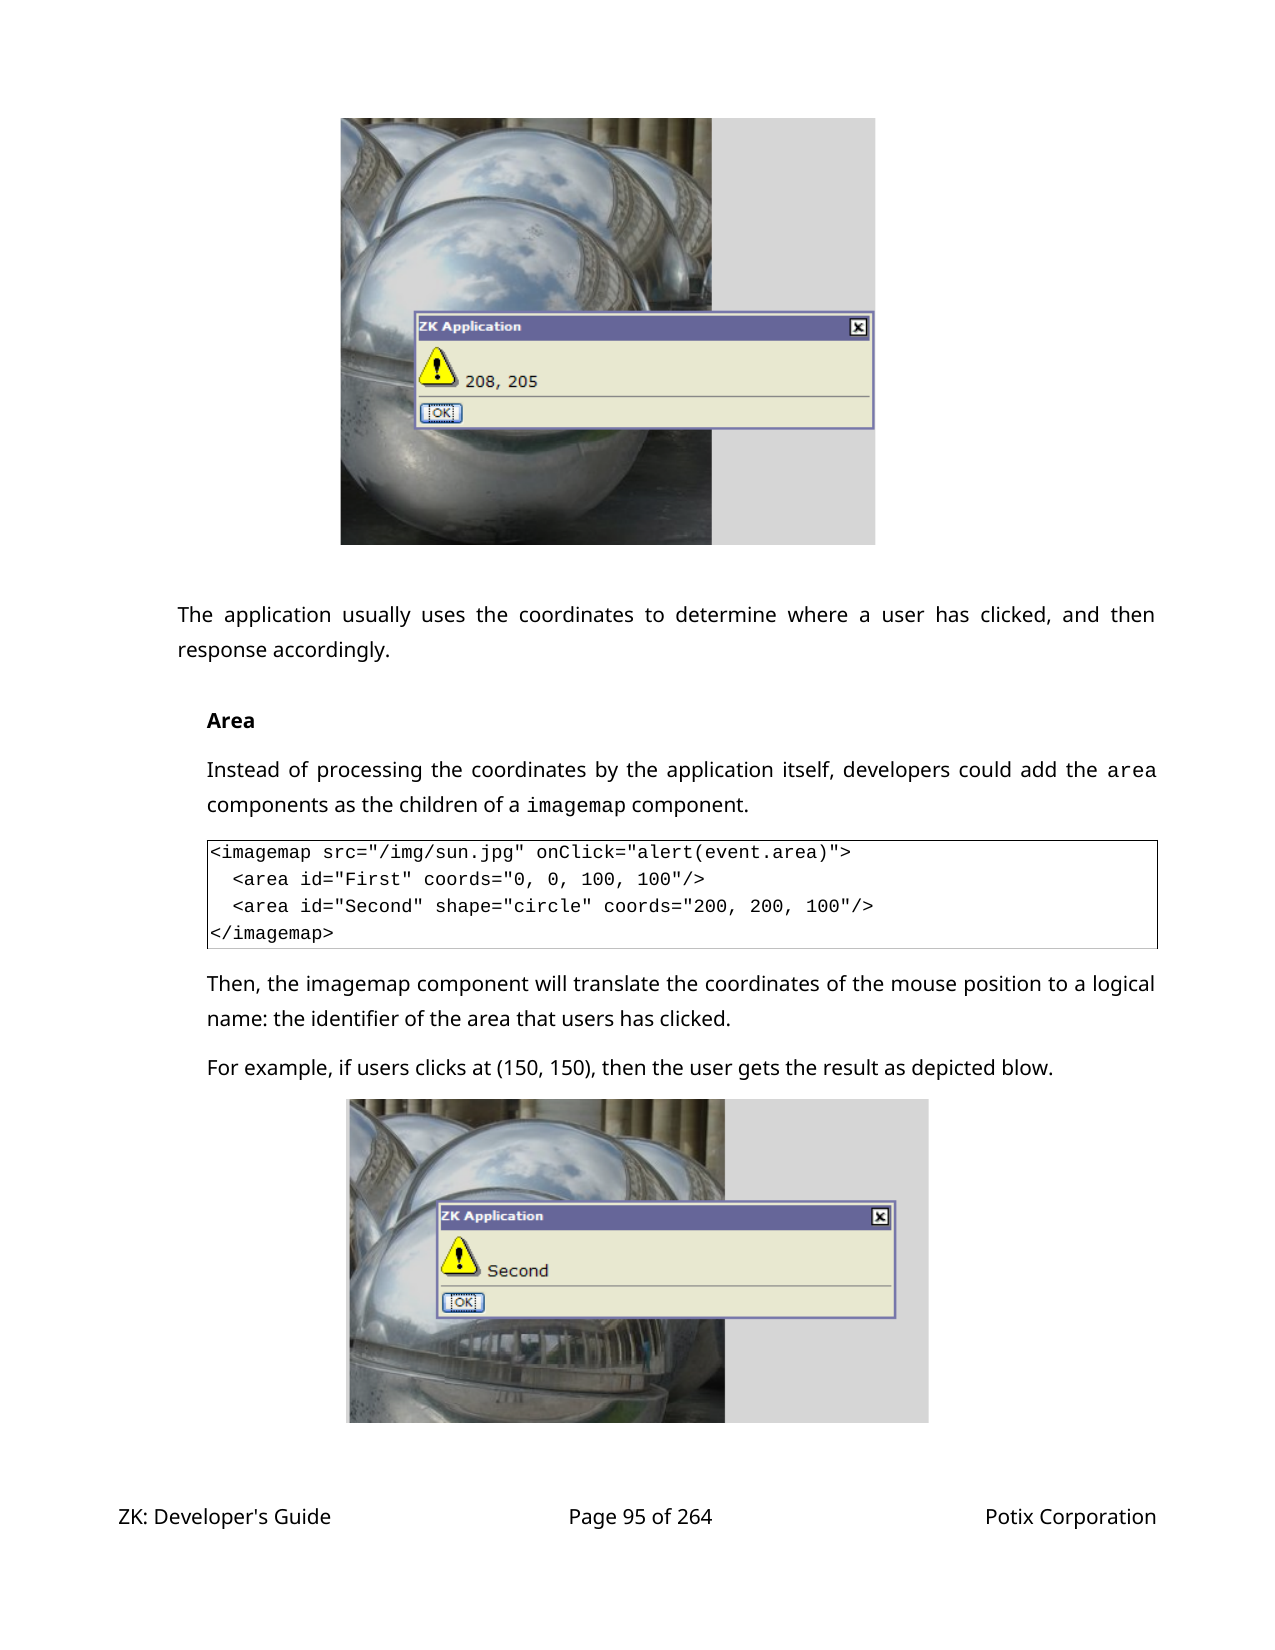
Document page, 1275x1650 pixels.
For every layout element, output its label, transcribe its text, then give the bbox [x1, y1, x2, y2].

text </imagemap> [208, 921, 1157, 948]
picture [340, 118, 876, 545]
picture [346, 1099, 929, 1423]
text <imagemap src="/img/sun.jpg" onClick="alert(event.area)"> [208, 841, 1157, 864]
text <area id="First" coords="0, 0, 100, 100"/> [208, 867, 1157, 891]
text Then, the imagemap component will translate the coordinates of the mouse position to a logical name: the identifier of the area that users has clicked. [207, 969, 1157, 1033]
subtitle Area [207, 706, 1157, 734]
text The application usually uses the coordinates to determine where a user has clicked, and then response accordingly. [177, 600, 1157, 664]
text Instead of processing the coordinates by the application itself, developers could add the area components as the children of a imagemap component. [207, 755, 1157, 819]
text <area id="Second" shape="circle" coords="200, 200, 100"/> [208, 894, 1157, 918]
text For example, if users clicks at (150, 150), then the user gets the result as depicted blow. [207, 1053, 1157, 1081]
